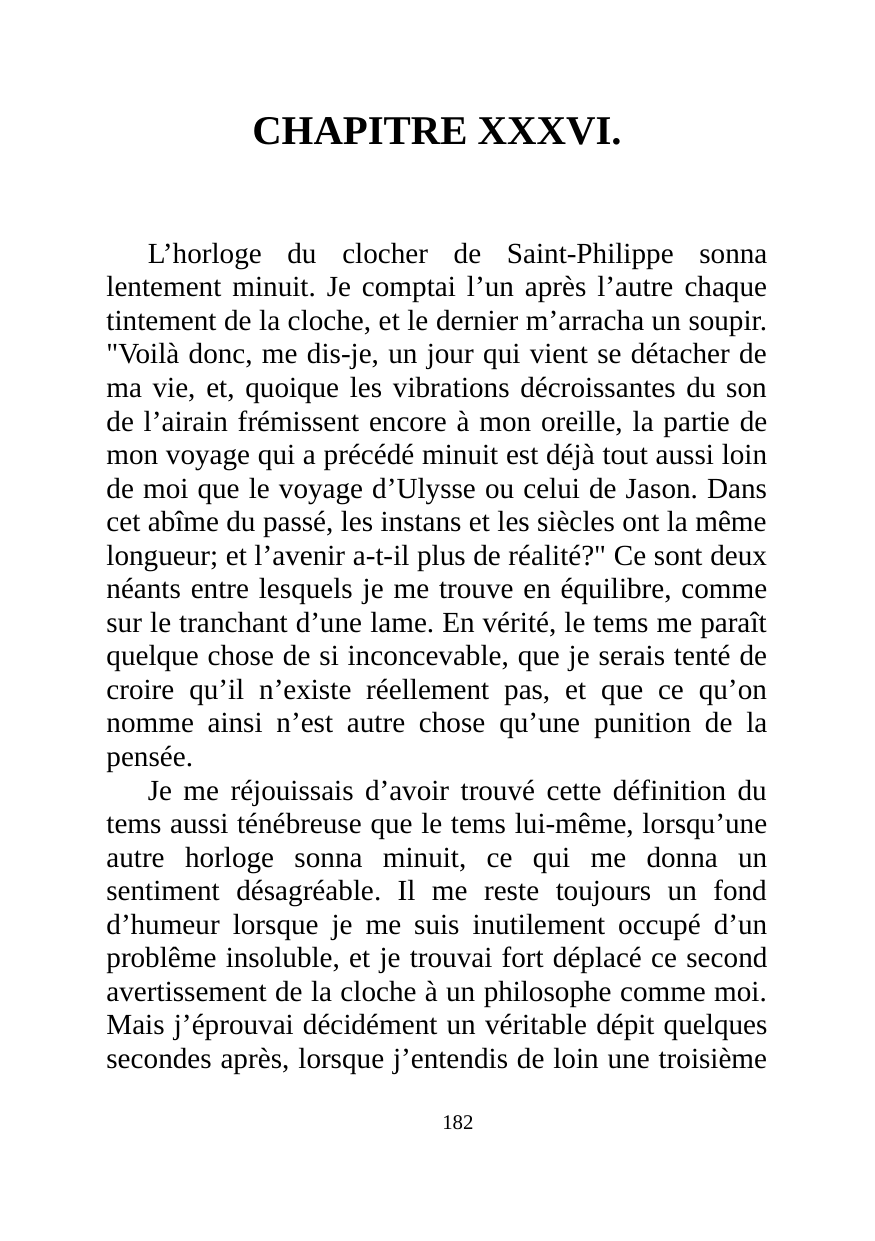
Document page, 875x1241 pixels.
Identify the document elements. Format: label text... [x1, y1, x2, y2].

text Je me réjouissais d’avoir trouvé cette définition du tems aussi ténébreuse que le tems lui-même, lorsqu’une autre horloge sonna minuit, ce qui me donna un sentiment désagréable. Il me reste toujours un fond d’humeur lorsque je me suis inutilement occupé d’un problême insoluble, et je trouvai fort déplacé ce second avertissement de la cloche à un philosophe comme moi. Mais j’éprouvai décidément un véritable dépit quelques secondes après, lorsque j’entendis de loin une troisième [106, 773, 768, 1074]
subtitle CHAPITRE XXXVI. [106, 106, 768, 153]
text L’horloge du clocher de Saint-Philippe sonna lentement minuit. Je comptai l’un après l’autre chaque tintement de la cloche, et le dernier m’arracha un soupir. "Voilà donc, me dis-je, un jour qui vient se détacher de ma vie, et, quoique les vibrations décroissantes du son de l’airain frémissent encore à mon oreille, la partie de mon voyage qui a précédé minuit est déjà tout aussi loin de moi que le voyage d’Ulysse ou celui de Jason. Dans cet abîme du passé, les instans et les siècles ont la même longueur; et l’avenir a-t-il plus de réalité?" Ce sont deux néants entre lesquels je me trouve en équilibre, comme sur le tranchant d’une lame. En vérité, le tems me paraît quelque chose de si inconcevable, que je serais tenté de croire qu’il n’existe réellement pas, et que ce qu’on nomme ainsi n’est autre chose qu’une punition de la pensée. [106, 236, 768, 773]
